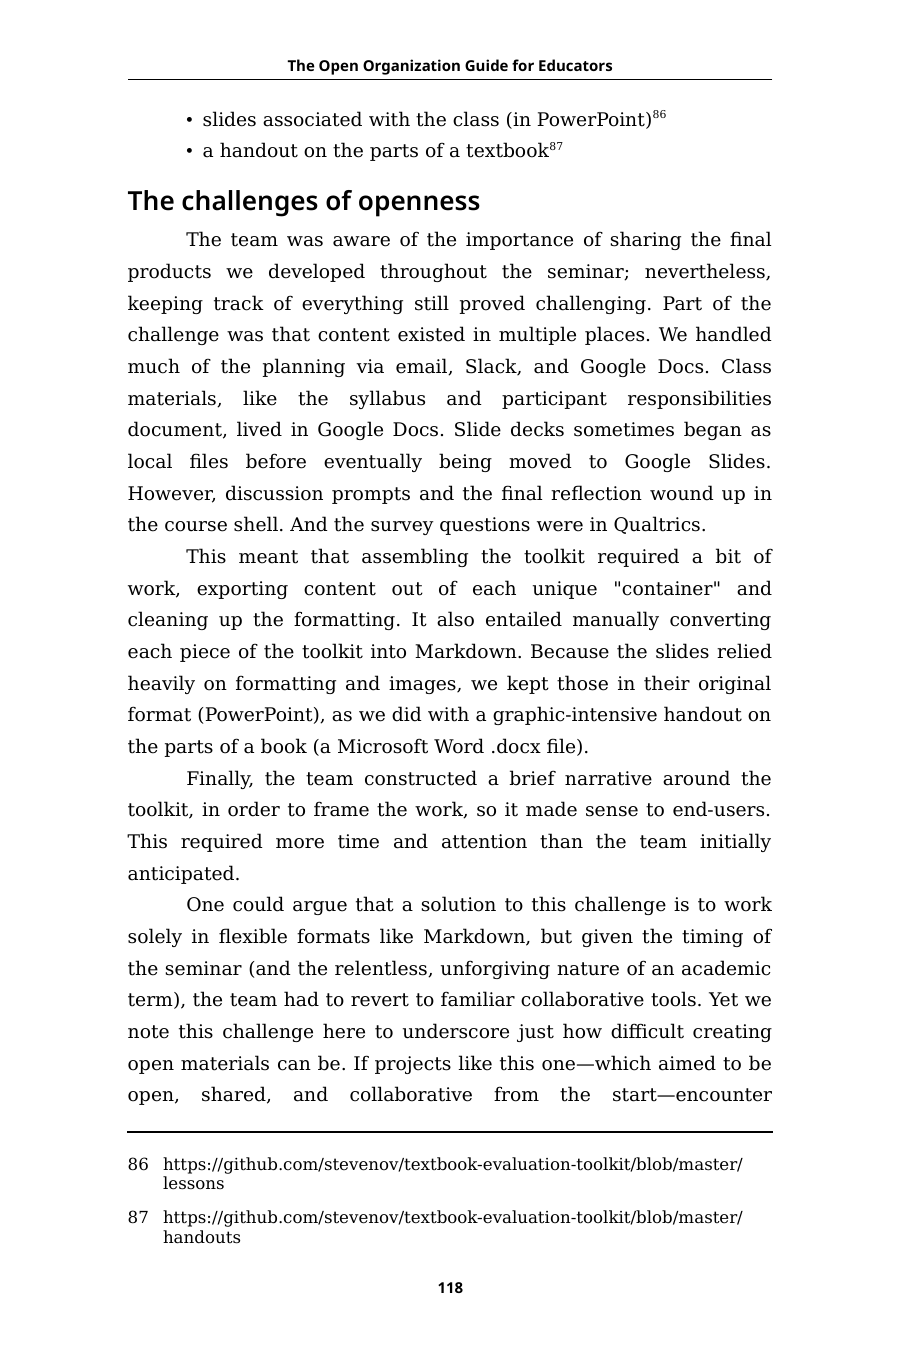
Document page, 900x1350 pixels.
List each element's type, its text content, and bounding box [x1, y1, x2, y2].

list https://github.com/stevenov/textbook-evaluation-toolkit/blob/master/lessons [127, 1154, 772, 1193]
list a handout on the parts of a textbook [186, 140, 772, 162]
text Finally, the team constructed a brief narrative around the toolkit, in order to frame the work, so it made sense to end-users. This required more time and attention than the team initially anticipated. [127, 768, 772, 885]
text This meant that assembling the toolkit required a bit of work, exporting content out of each unique "container" and cleaning up the formatting. It also entailed manually converting each piece of the toolkit into Markdown. Because the slides relied heavily on formatting and images, we kept those in their original format (PowerPoint), as we did with a graphic-intensive handout on the parts of a book (a Microsoft Word .docx file). [127, 546, 772, 758]
text One could argue that a solution to this challenge is to work solely in flexible formats like Markdown, but given the timing of the seminar (and the relentless, unforgiving nature of an academic term), the team had to revert to familiar collaborative tools. Yet we note this challenge here to underscore just how difficult creating open materials can be. If projects like this one—which aimed to be open, shared, and collaborative from the start—encounter [127, 894, 772, 1106]
subtitle The challenges of openness [127, 187, 772, 217]
list slides associated with the class (in PowerPoint) [186, 109, 772, 131]
text The team was aware of the importance of sharing the final products we developed throughout the seminar; nevertheless, keeping track of everything still proved challenging. Part of the challenge was that content existed in multiple places. We handled much of the planning via email, Slack, and Google Docs. Class materials, like the syllabus and participant responsibilities document, lived in Google Docs. Slide decks sometimes began as local files before eventually being moved to Google Slides. However, discussion prompts and the final reflection wound up in the course shell. And the survey questions were in Qualtrics. [127, 229, 772, 536]
list https://github.com/stevenov/textbook-evaluation-toolkit/blob/master/handouts [127, 1208, 772, 1247]
